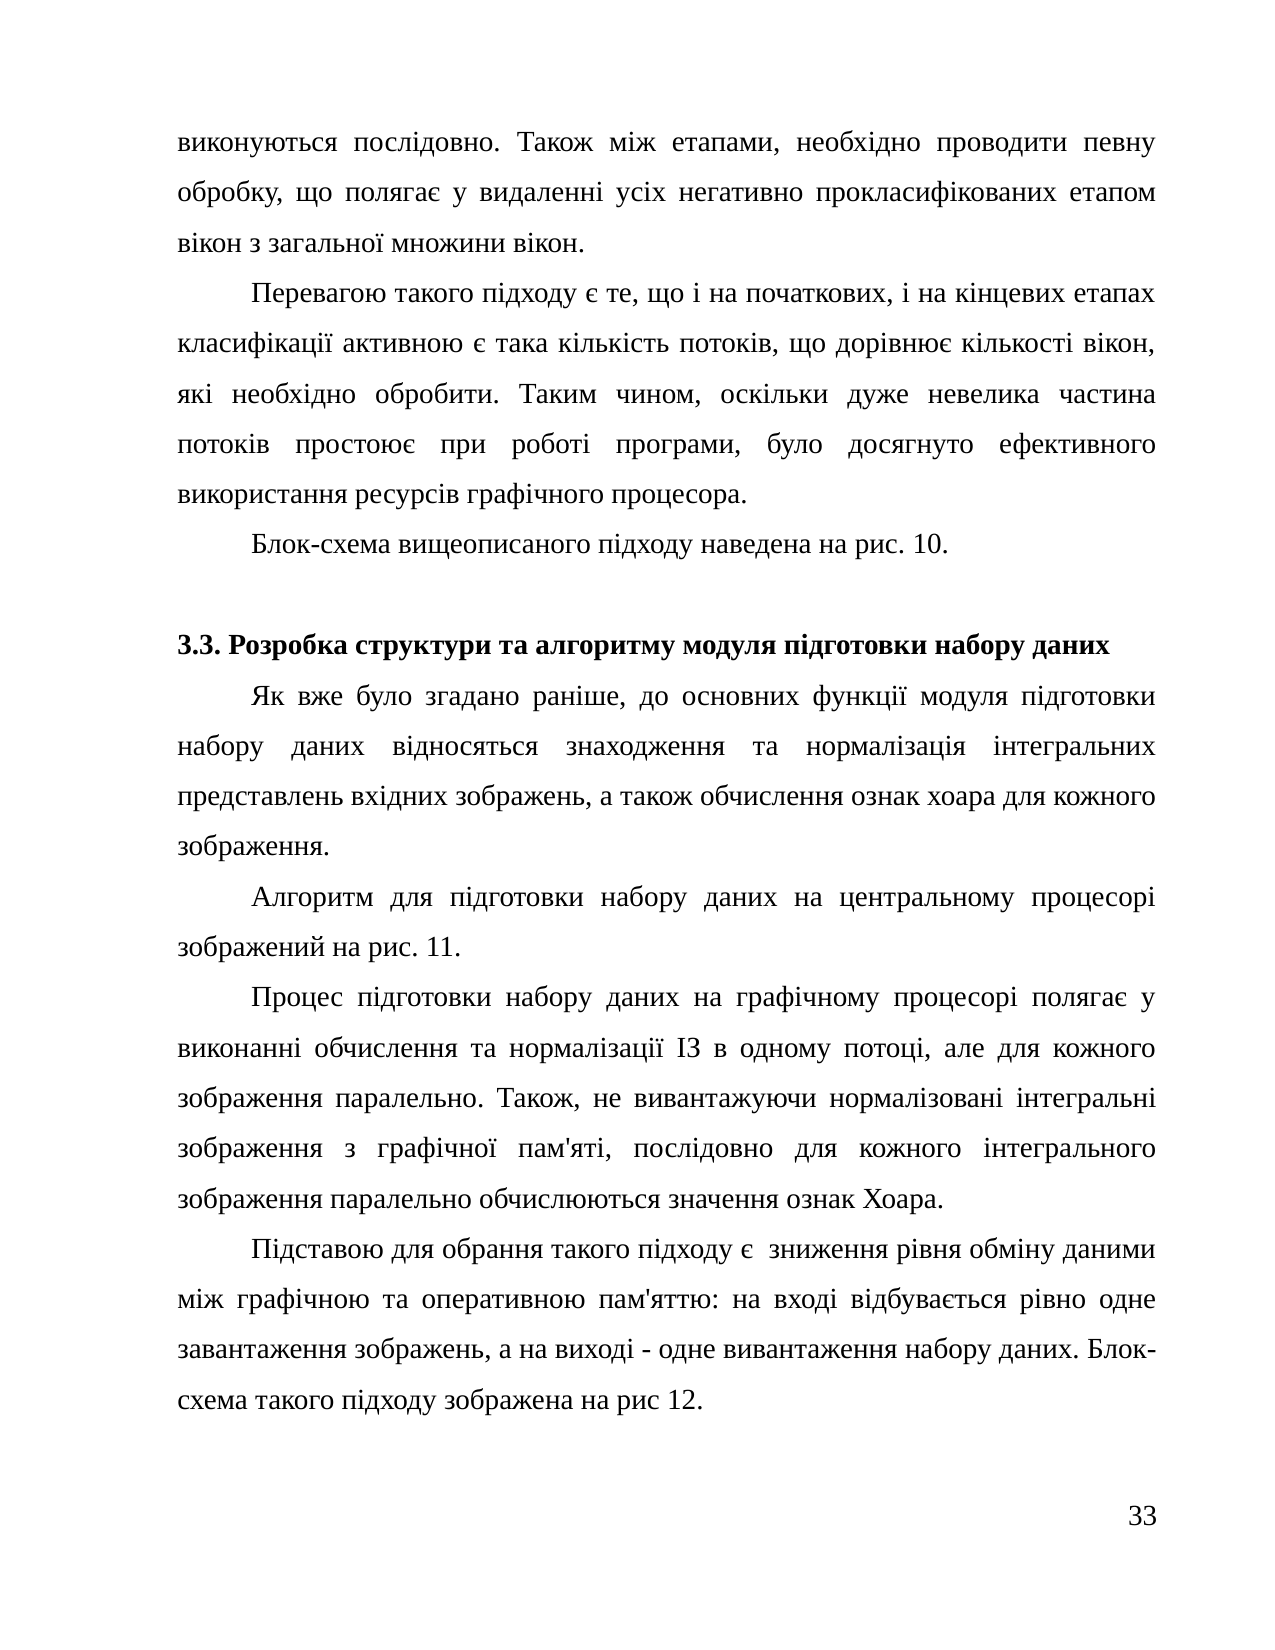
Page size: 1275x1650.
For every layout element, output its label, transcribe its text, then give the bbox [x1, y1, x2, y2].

subtitle 3.3. Розробка структури та алгоритму модуля підготовки набору даних [177, 627, 1157, 661]
text Процес підготовки набору даних на графічному процесорі полягає у виконанні обчислення та нормалізації ІЗ в одному потоці, але для кожного зображення паралельно. Також, не вивантажуючи нормалізовані інтегральні зображення з графічної пам'яті, послідовно для кожного інтегрального зображення паралельно обчислюються значення ознак Хоара. [177, 979, 1157, 1214]
text Перевагою такого підходу є те, що і на початкових, і на кінцевих етапах класифікації активною є така кількість потоків, що дорівнює кількості вікон, які необхідно обробити. Таким чином, оскільки дуже невелика частина потоків простоює при роботі програми, було досягнуто ефективного використання ресурсів графічного процесора. [177, 275, 1157, 510]
text Як вже було згадано раніше, до основних функції модуля підготовки набору даних відносяться знаходження та нормалізація інтегральних представлень вхідних зображень, а також обчислення ознак хоара для кожного зображення. [177, 678, 1157, 862]
text Алгоритм для підготовки набору даних на центральному процесорі зображений на рис. 11. [177, 879, 1157, 963]
text Підставою для обрання такого підходу є зниження рівня обміну даними між графічною та оперативною пам'яттю: на вході відбувається рівно одне завантаження зображень, а на виході - одне вивантаження набору даних. Блок-схема такого підходу зображена на рис 12. [177, 1231, 1157, 1416]
text Блок-схема вищеописаного підходу наведена на рис. 10. [177, 527, 1157, 560]
text виконуються послідовно. Також між етапами, необхідно проводити певну обробку, що полягає у видаленні усіх негативно прокласифікованих етапом вікон з загальної множини вікон. [177, 124, 1157, 258]
